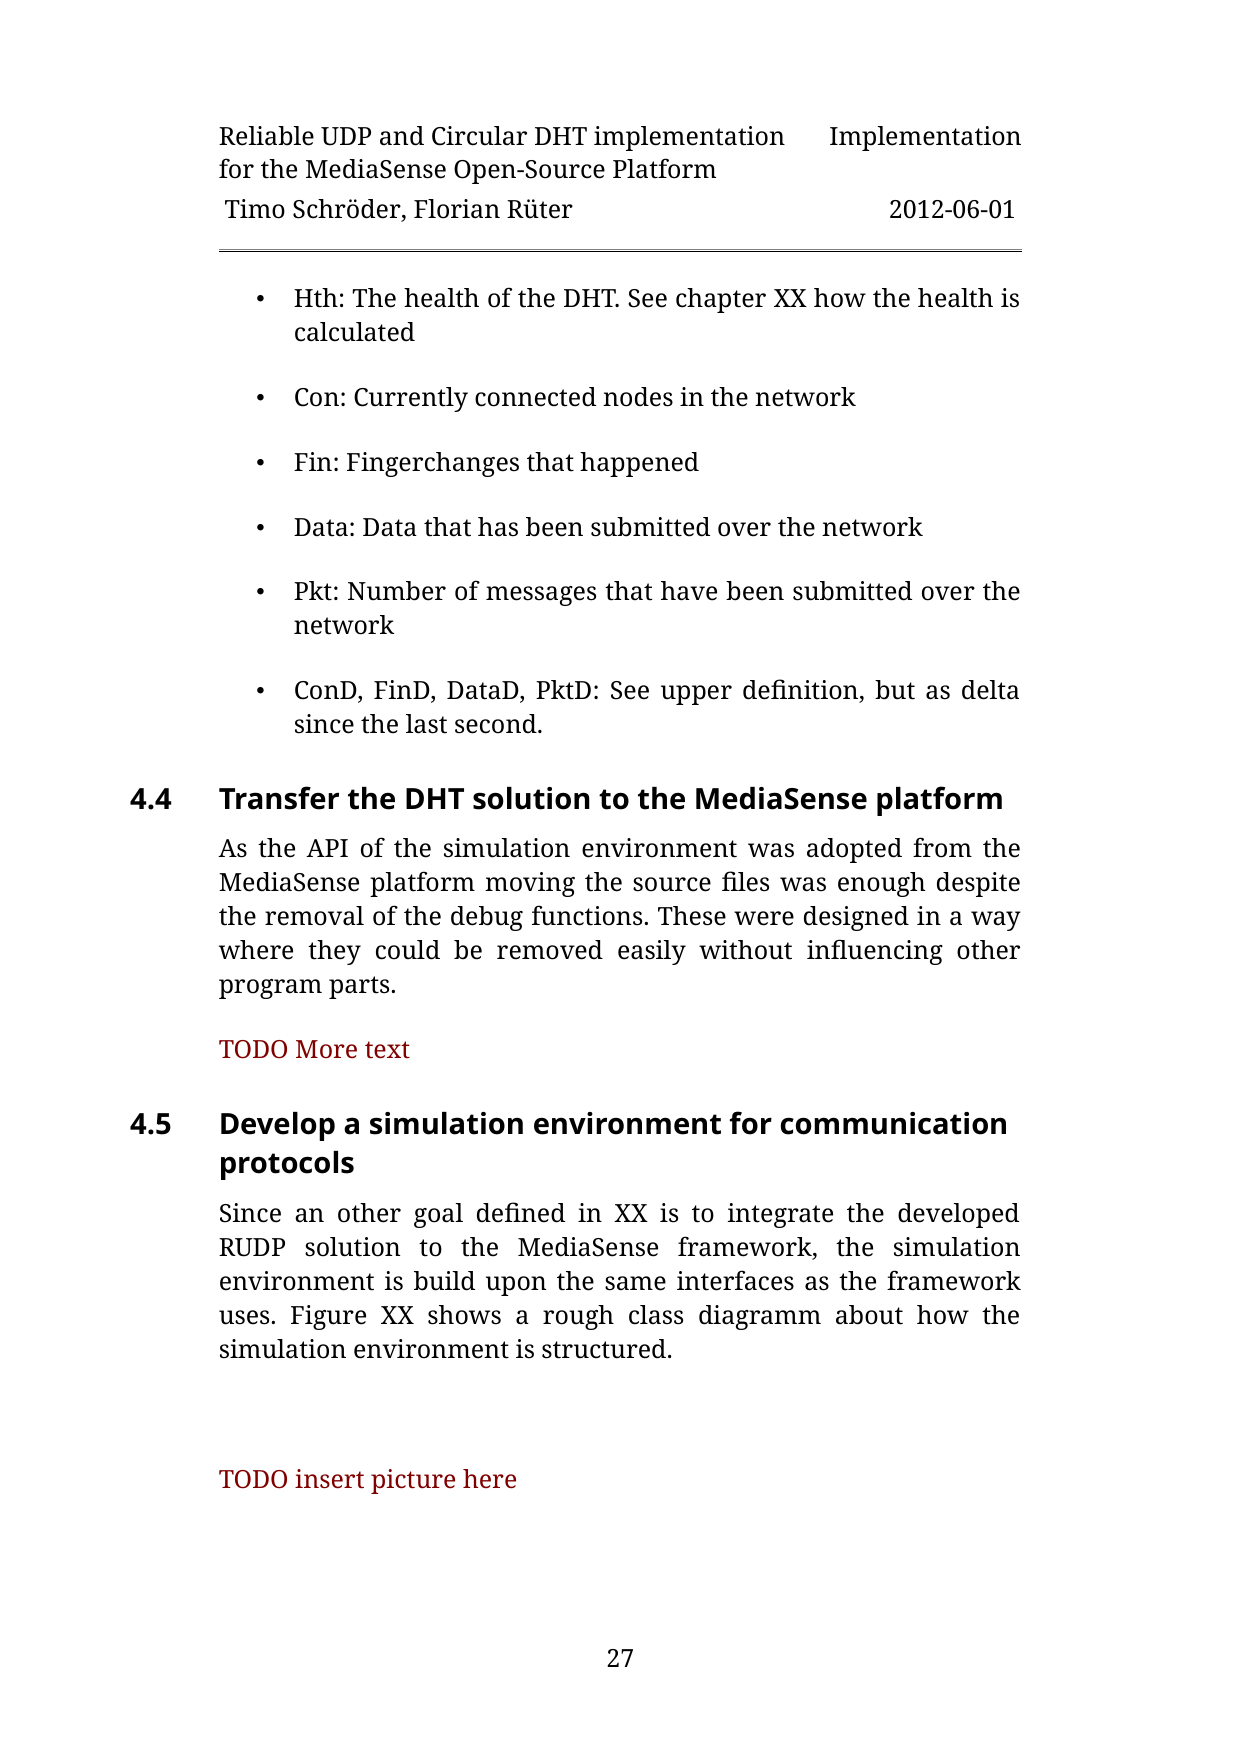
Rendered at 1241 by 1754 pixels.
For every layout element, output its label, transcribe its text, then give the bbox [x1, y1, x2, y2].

text As the API of the simulation environment was adopted from the MediaSense platform moving the source files was enough despite the removal of the debug functions. These were designed in a way where they could be removed easily without influencing other program parts. [218, 831, 1022, 1001]
subtitle Transfer the DHT solution to the MediaSense platform [130, 778, 1022, 818]
list ConD, FinD, DataD, PktD: See upper definition, but as delta since the last second. [256, 673, 1022, 741]
text TODO insert picture here [218, 1461, 1022, 1495]
list Fin: Fingerchanges that happened [256, 444, 1022, 478]
subtitle Develop a simulation environment for communication protocols [130, 1103, 1022, 1182]
list Data: Data that has been submitted over the network [256, 509, 1022, 543]
text Since an other goal defined in XX is to integrate the developed RUDP solution to the MediaSense framework, the simulation environment is build upon the same interfaces as the framework uses. Figure XX shows a rough class diagramm about how the simulation environment is structured. [218, 1196, 1022, 1366]
list Pkt: Number of messages that have been submitted over the network [256, 574, 1022, 642]
text TODO More text [218, 1032, 1022, 1066]
list Con: Currently connected nodes in the network [256, 379, 1022, 414]
list Hth: The health of the DHT. See chapter XX how the health is calculated [256, 281, 1022, 349]
